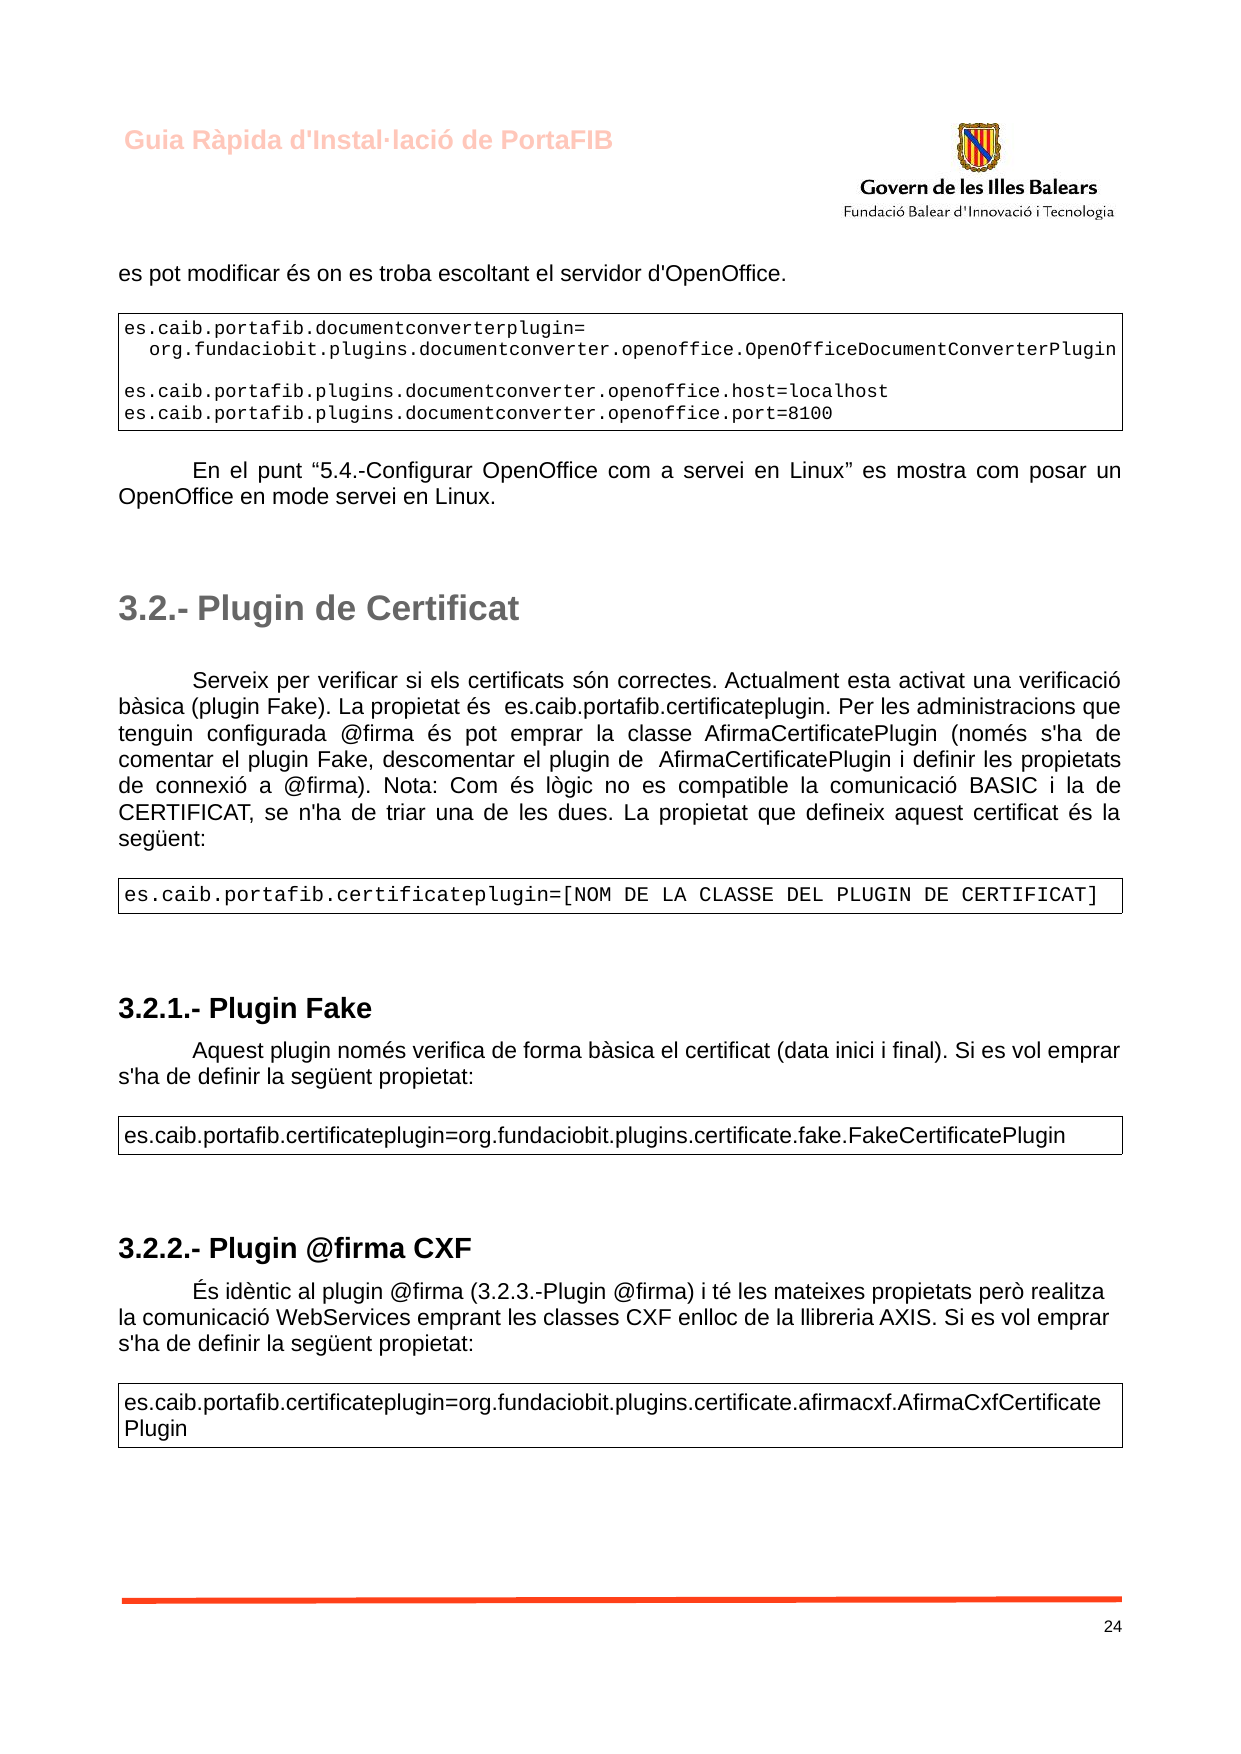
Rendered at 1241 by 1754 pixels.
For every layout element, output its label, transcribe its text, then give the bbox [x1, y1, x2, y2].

subtitle Plugin @firma CXF [118, 1232, 1122, 1265]
text Aquest plugin només verifica de forma bàsica el certificat (data inici i final). Si es vol emprar s'ha de definir la següent propietat: [118, 1037, 1122, 1089]
text En el punt “5.4.-Configurar OpenOffice com a servei en Linux” es mostra com posar un OpenOffice en mode servei en Linux. [118, 457, 1122, 509]
subtitle Plugin de Certificat [118, 587, 1122, 628]
table_header es.caib.portafib.certificateplugin=[NOM DE LA CLASSE DEL PLUGIN DE CERTIFICAT] [119, 879, 1122, 913]
text És idèntic al plugin @firma (3.2.3.-Plugin @firma) i té les mateixes propietats però realitza la comunicació WebServices emprant les classes CXF enlloc de la llibreria AXIS. Si es vol emprar s'ha de definir la següent propietat: [118, 1278, 1122, 1357]
subtitle Plugin Fake [118, 991, 1122, 1024]
picture [840, 123, 1117, 220]
table_header es.caib.portafib.documentconverterplugin= org.fundaciobit.plugins.documentconverter.openoffice.OpenOfficeDocumentConverterPlugin es.caib.portafib.plugins.documentconverter.openoffice.host=localhost es.caib.portafib.plugins.documentconverter.openoffice.port=8100 [119, 314, 1122, 430]
text Serveix per verificar si els certificats són correctes. Actualment esta activat una verificació bàsica (plugin Fake). La propietat és es.caib.portafib.certificateplugin. Per les administracions que tenguin configurada @firma és pot emprar la classe AfirmaCertificatePlugin (només s'ha de comentar el plugin Fake, descomentar el plugin de AfirmaCertificatePlugin i definir les propietats de connexió a @firma). Nota: Com és lògic no es compatible la comunicació BASIC i la de CERTIFICAT, se n'ha de triar una de les dues. La propietat que defineix aquest certificat és la següent: [118, 667, 1122, 851]
text es pot modificar és on es troba escoltant el servidor d'OpenOffice. [118, 260, 1122, 286]
table_header es.caib.portafib.certificateplugin=org.fundaciobit.plugins.certificate.afirmacxf.AfirmaCxfCertificatePlugin [119, 1384, 1122, 1447]
table_header es.caib.portafib.certificateplugin=org.fundaciobit.plugins.certificate.fake.FakeCertificatePlugin [119, 1117, 1122, 1154]
